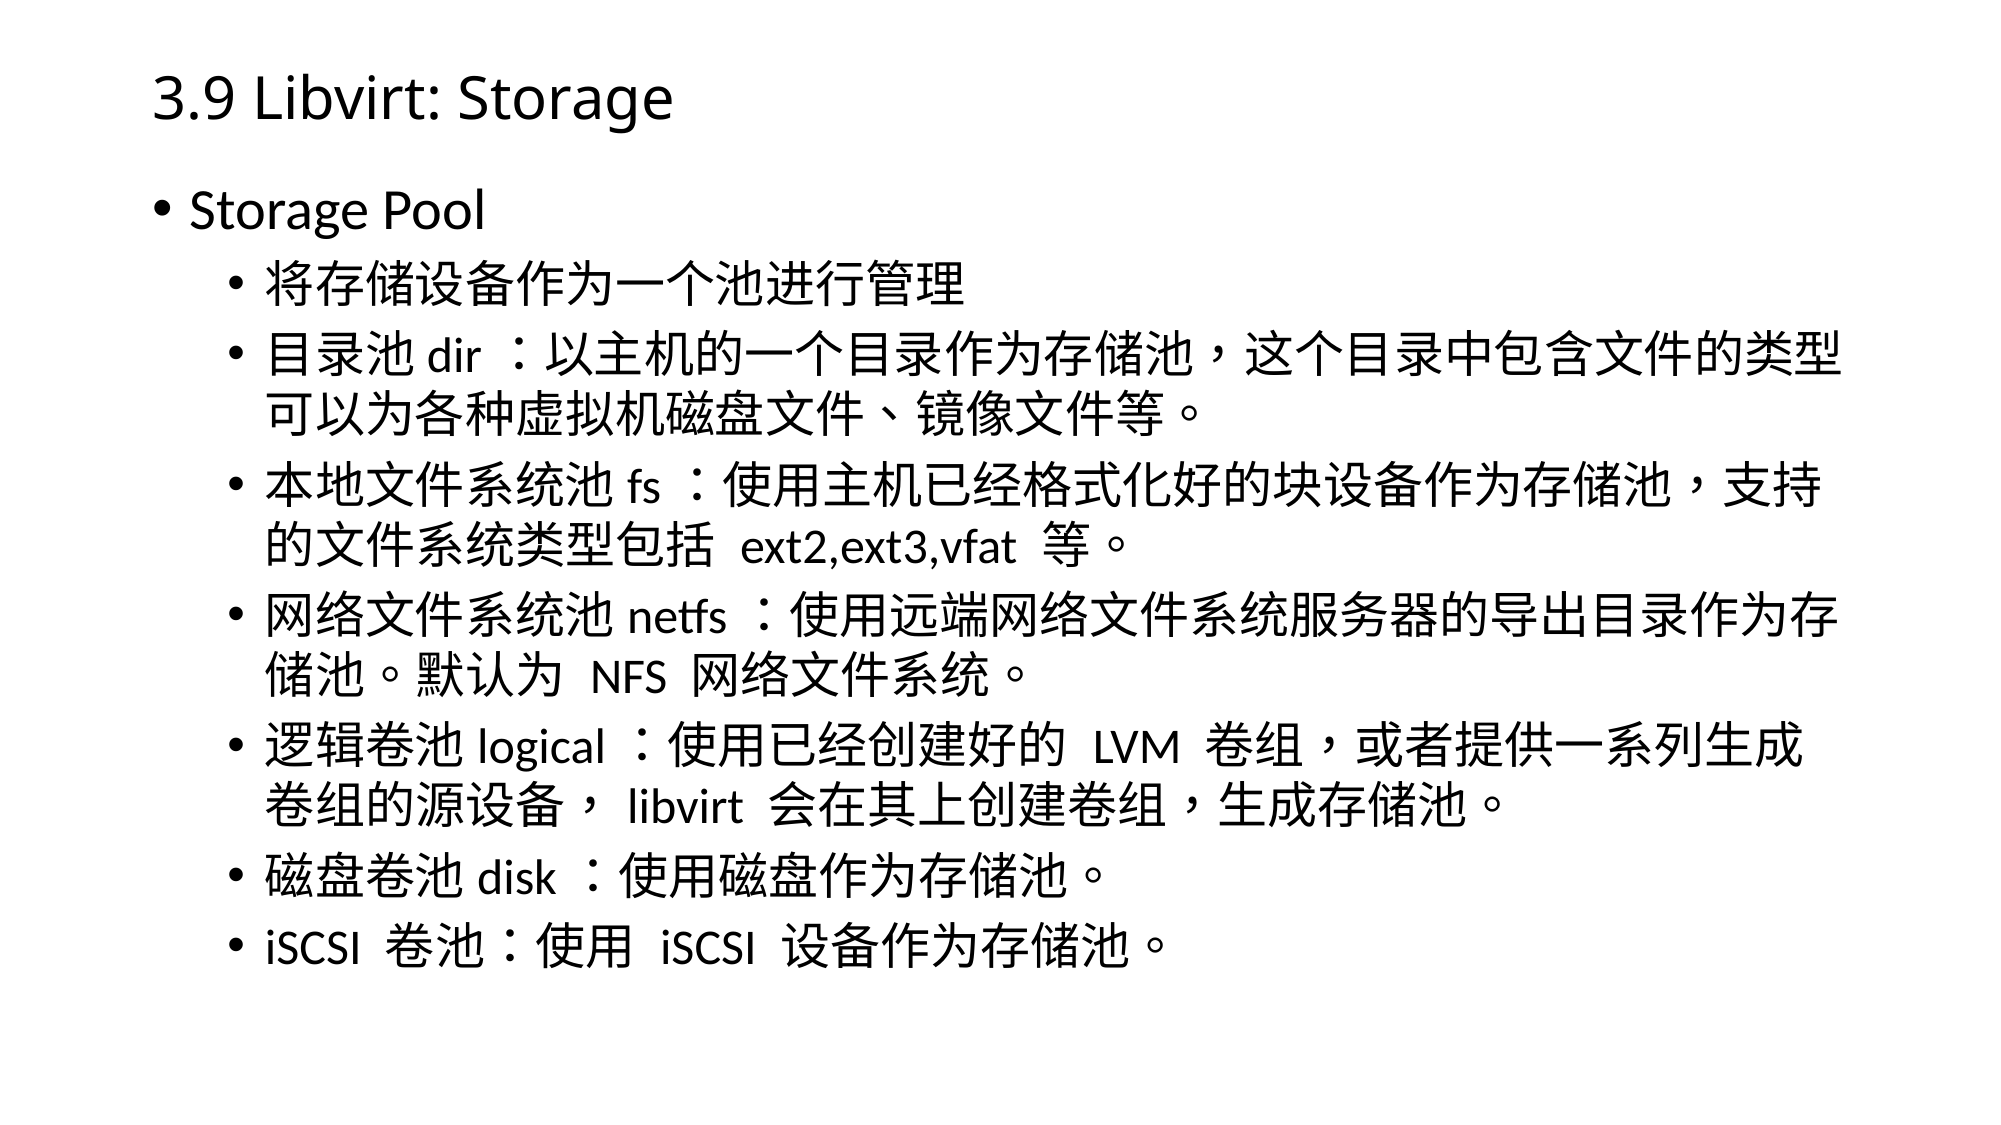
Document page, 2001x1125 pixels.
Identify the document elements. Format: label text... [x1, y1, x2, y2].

title 3.9 Libvirt: Storage [137, 59, 1863, 140]
list Storage Pool 将存储设备作为一个池进行管理 目录池dir：以主机的一个目录作为存储池，这个目录中包含文件的类型可以为各种虚拟机磁盘文件、镜像文件等。 本地文件系统池fs：使用主机已经格式化好的块设备作为存储池，支持的文件系统类型包括 ext2,ext3,vfat 等。 网络文件系统池netfs：使用远端网络文件系统服务器的导出目录作为存储池。默认为 NFS 网络文件系统。 逻辑卷池logical：使用已经创建好的 LVM 卷组，或者提供一系列生成卷组的源设备，libvirt 会在其上创建卷组，生成存储池。 磁盘卷池disk：使用磁盘作为存储池。 iSCSI 卷池：使用 iSCSI 设备作为存储池。 [137, 171, 1863, 1014]
